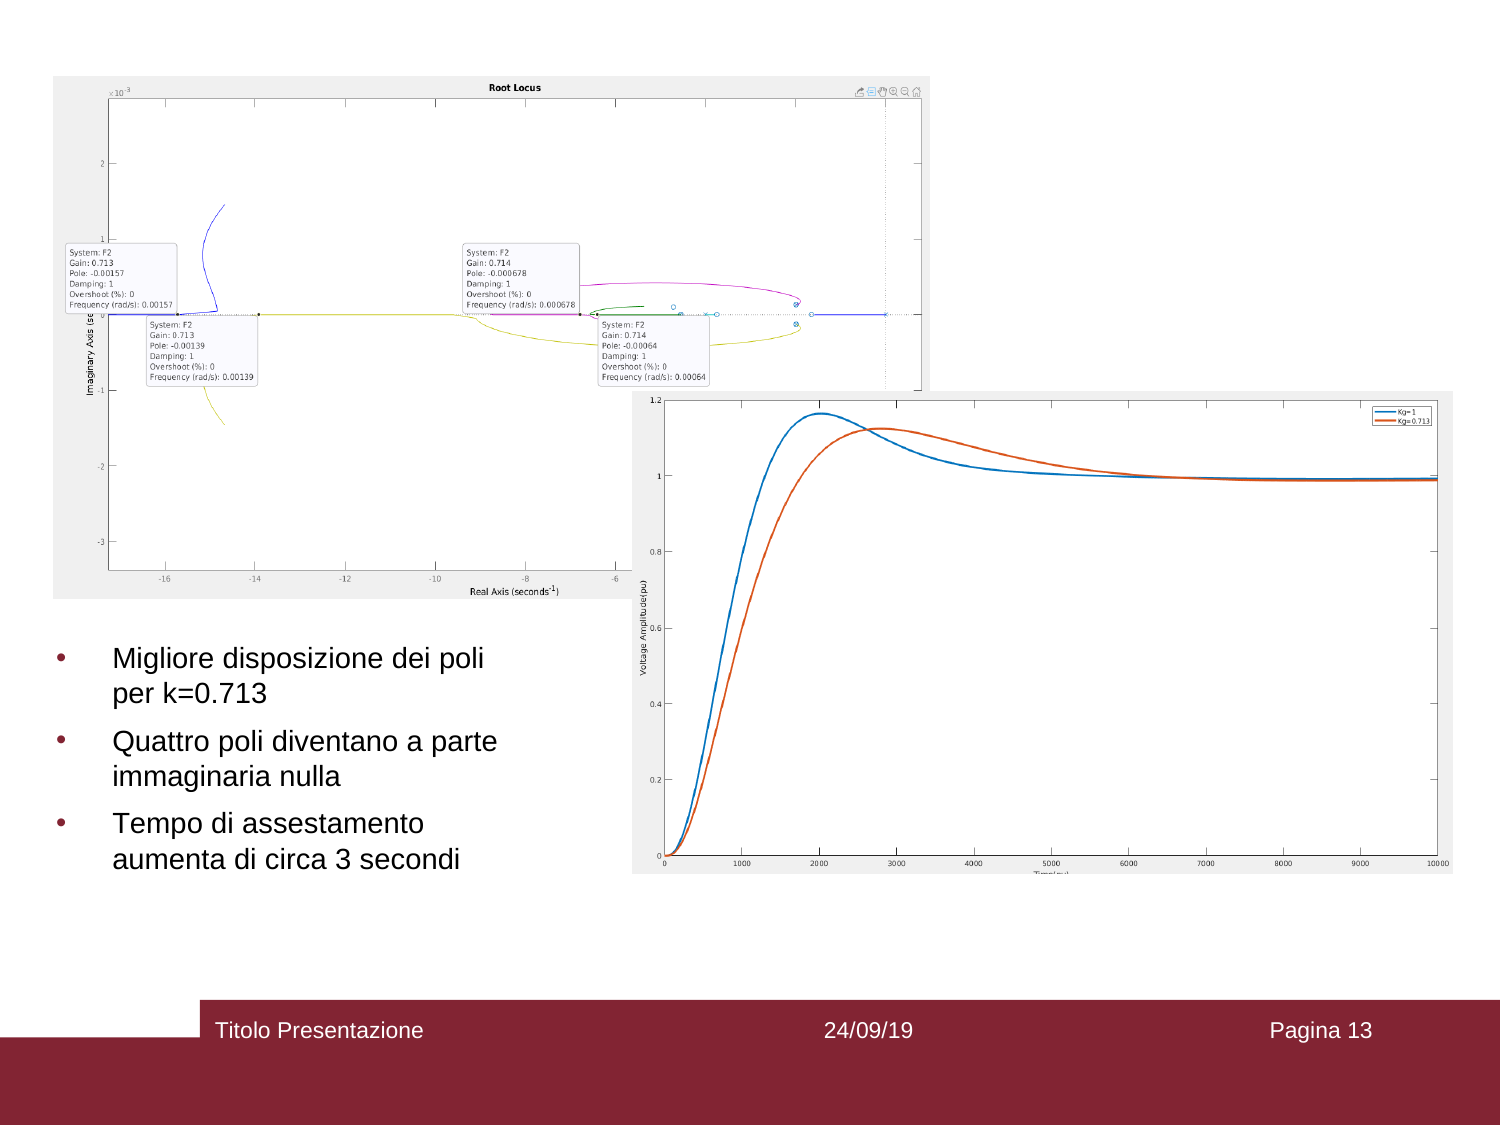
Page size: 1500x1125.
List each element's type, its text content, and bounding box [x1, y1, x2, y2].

list Migliore disposizione dei poli per k=0.713 Quattro poli diventano a parte immaginaria nulla Tempo di assestamento aumenta di circa 3 secondi [41, 631, 514, 1125]
picture [53, 76, 1453, 874]
